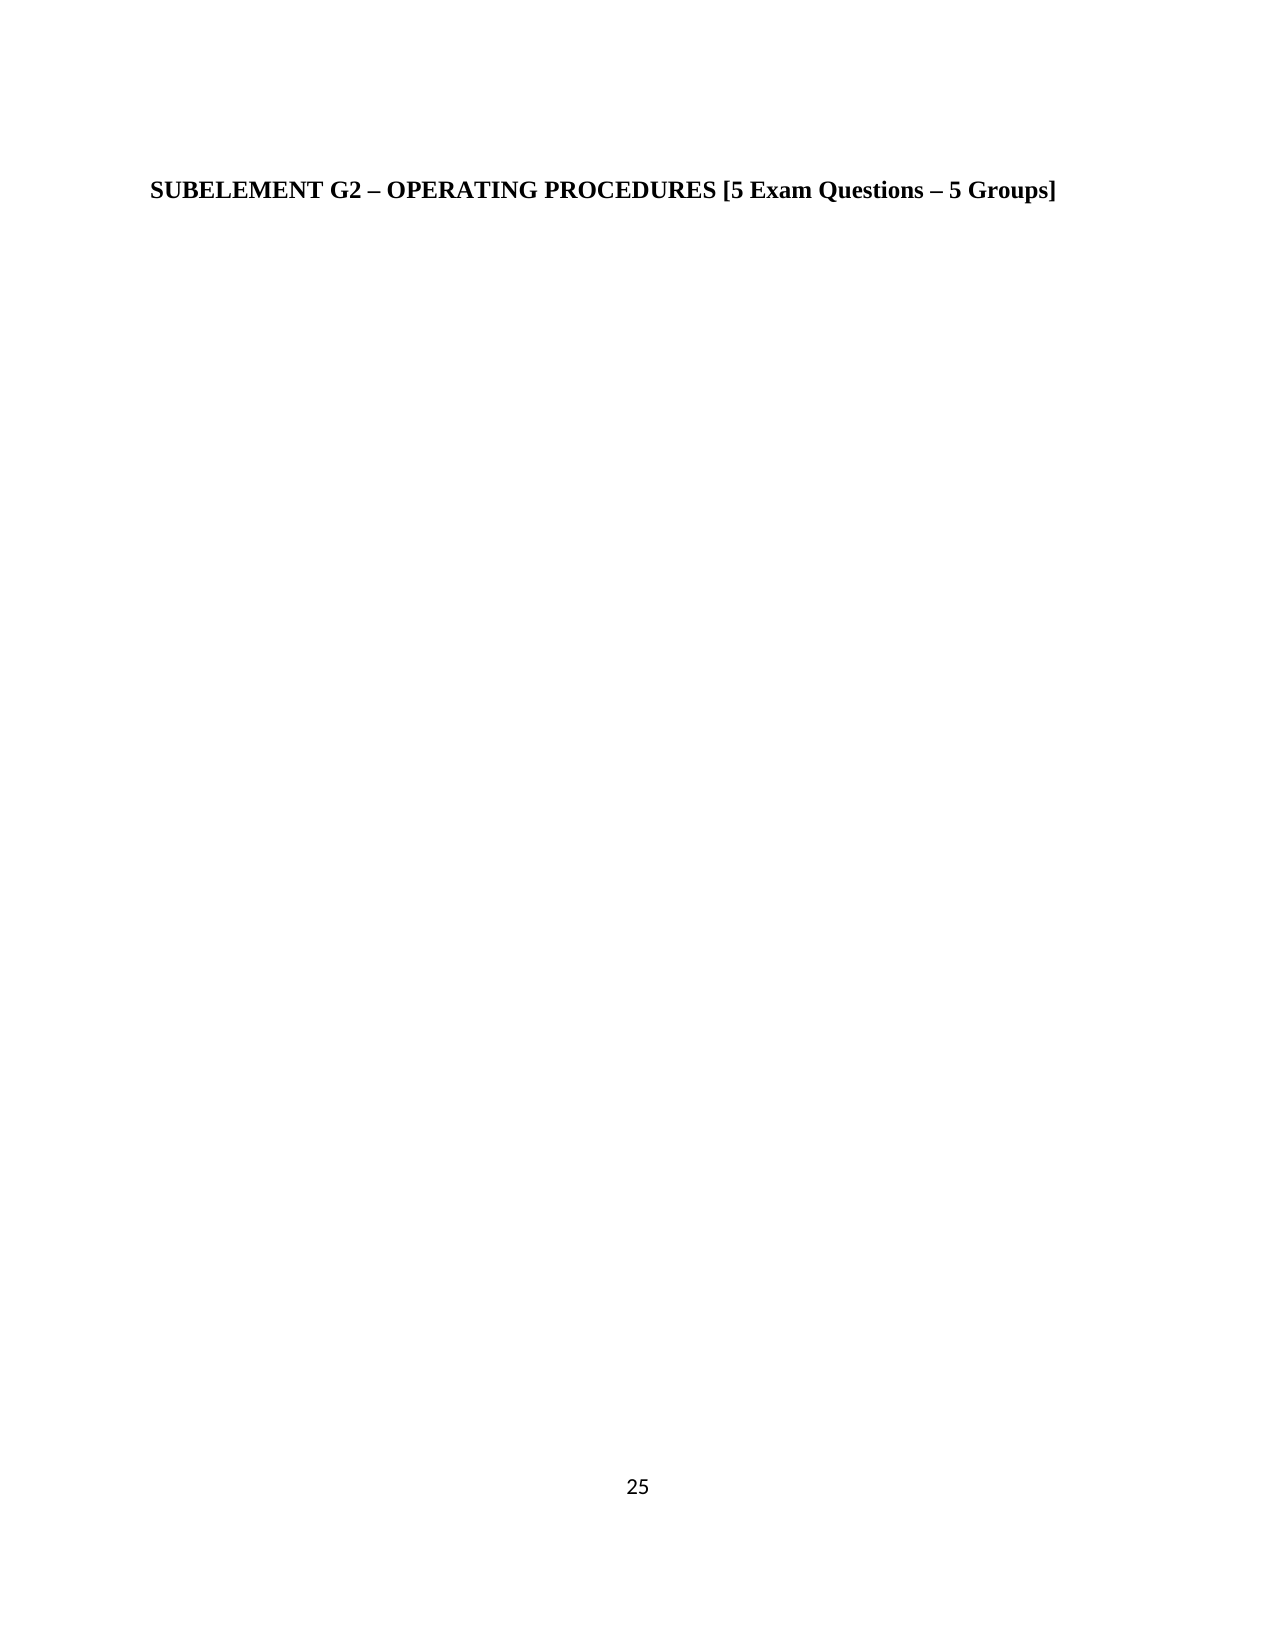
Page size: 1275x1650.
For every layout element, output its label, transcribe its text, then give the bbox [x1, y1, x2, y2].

subtitle SUBELEMENT G2 – OPERATING PROCEDURES [5 Exam Questions – 5 Groups] [150, 175, 1125, 204]
